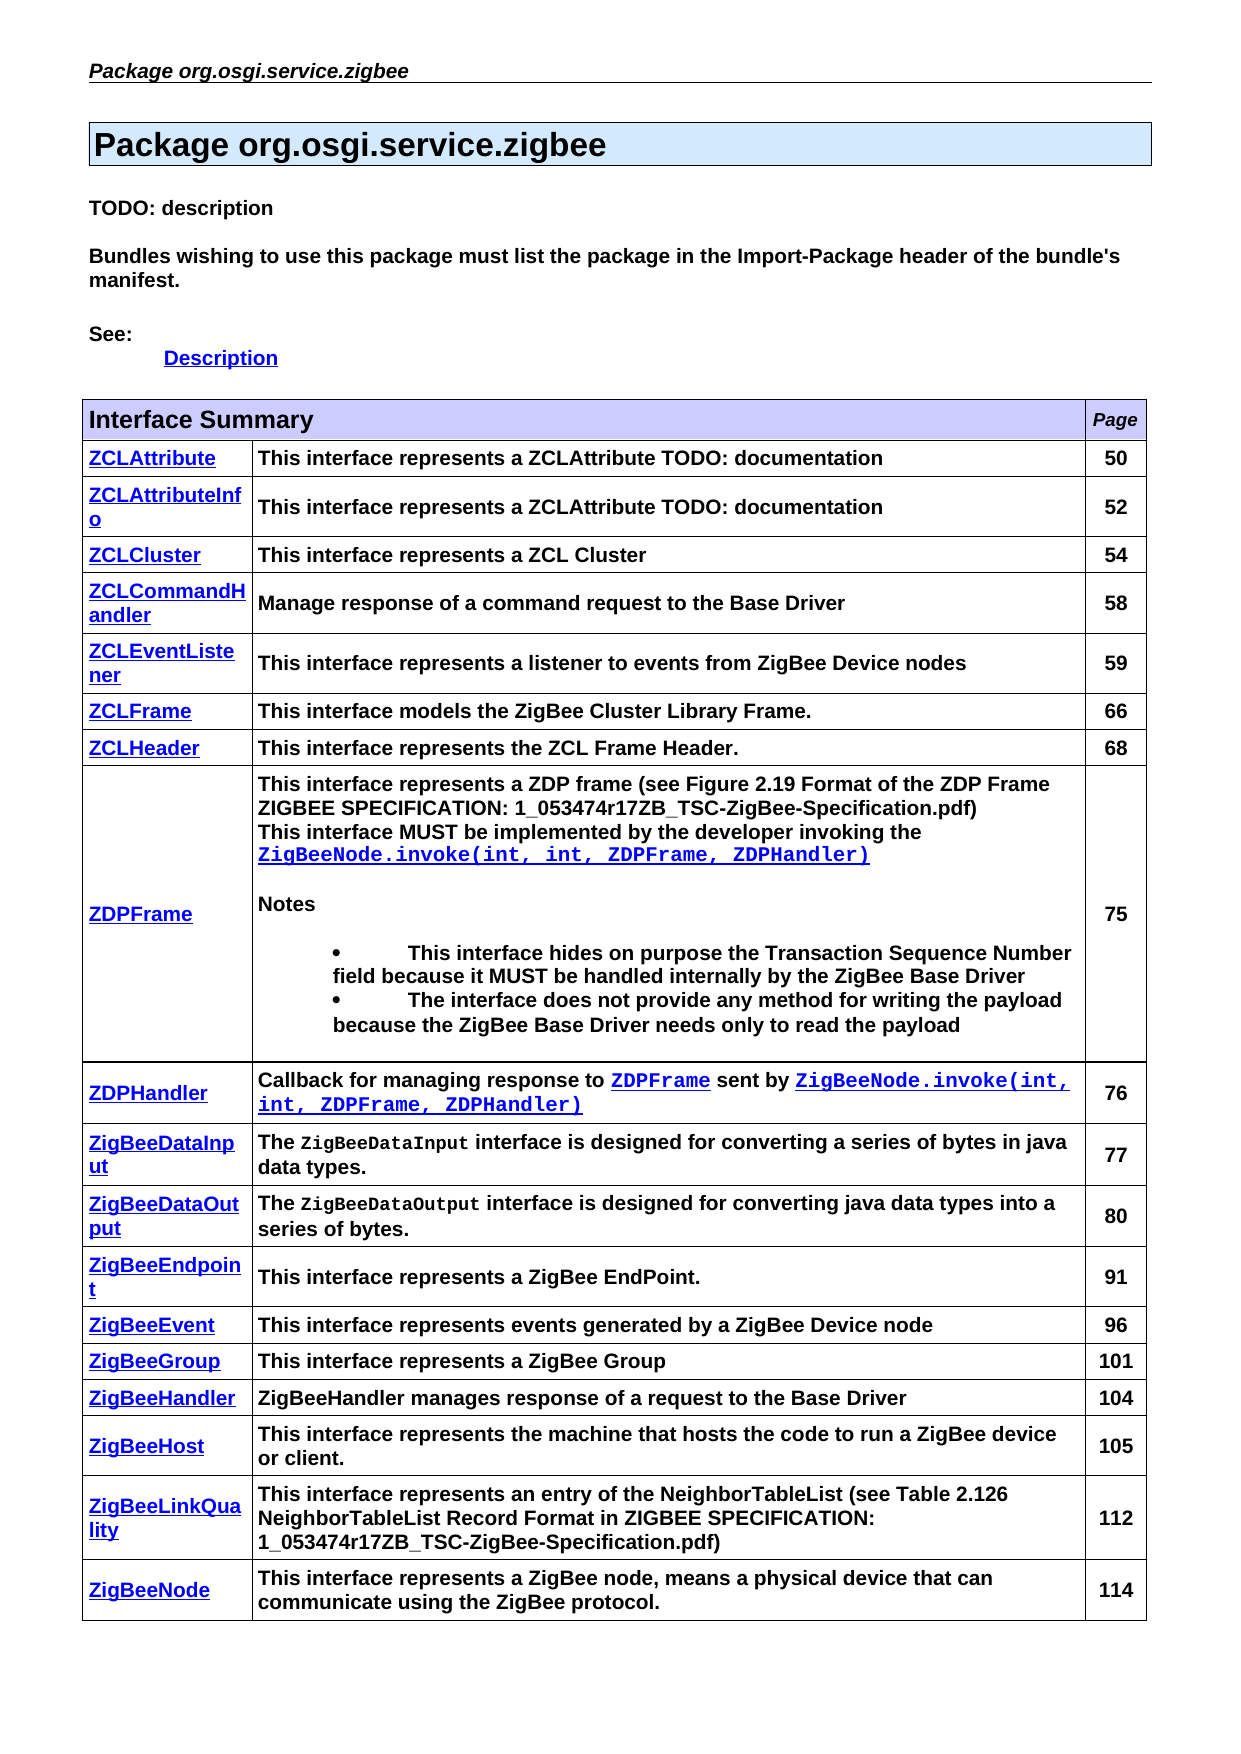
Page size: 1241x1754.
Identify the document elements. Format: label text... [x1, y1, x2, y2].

table_header Page [1086, 400, 1146, 439]
table_cell ZigBeeHandler [83, 1380, 252, 1415]
table_cell This interface represents a ZCLAttribute TODO: documentation [253, 477, 1085, 536]
table_cell 77 [1086, 1124, 1146, 1184]
table_cell ZigBeeHandler manages response of a request to the Base Driver [253, 1380, 1085, 1415]
table_cell This interface represents the ZCL Frame Header. [253, 730, 1085, 765]
table_cell ZigBeeEndpoint [83, 1247, 252, 1306]
table_cell This interface represents an entry of the NeighborTableList (see Table 2.126 NeighborTableList Record Format in ZIGBEE SPECIFICATION: 1_053474r17ZB_TSC-ZigBee-Specification.pdf) [253, 1476, 1085, 1559]
table_cell 52 [1086, 477, 1146, 536]
table_cell 101 [1086, 1344, 1146, 1379]
table_cell ZCLAttributeInfo [83, 477, 252, 536]
table_cell The ZigBeeDataOutput interface is designed for converting java data types into a series of bytes. [253, 1186, 1085, 1246]
table_cell This interface represents events generated by a ZigBee Device node [253, 1307, 1085, 1342]
table_cell This interface represents the machine that hosts the code to run a ZigBee device or client. [253, 1416, 1085, 1475]
table_cell 66 [1086, 694, 1146, 729]
table_cell 80 [1086, 1186, 1146, 1246]
text Bundles wishing to use this package must list the package in the Import-Package header of the bundle's manifest. [88, 244, 1152, 292]
text See: [88, 321, 1152, 345]
table_cell This interface represents a ZDP frame (see Figure 2.19 Format of the ZDP Frame ZIGBEE SPECIFICATION: 1_053474r17ZB_TSC-ZigBee-Specification.pdf) This interface MUST be implemented by the developer invoking the ZigBeeNode.invoke(int, int, ZDPFrame, ZDPHandler) Notes This interface hides on purpose the Transaction Sequence Number field because it MUST be handled internally by the ZigBee Base Driver The interface does not provide any method for writing the payload because the ZigBee Base Driver needs only to read the payload [253, 766, 1085, 1061]
table_cell ZigBeeDataOutput [83, 1186, 252, 1246]
table_cell 58 [1086, 573, 1146, 632]
table_cell 50 [1086, 441, 1146, 476]
table_cell 105 [1086, 1416, 1146, 1475]
table_cell ZigBeeDataInput [83, 1124, 252, 1184]
table_cell ZCLHeader [83, 730, 252, 765]
table_cell ZigBeeLinkQuality [83, 1476, 252, 1559]
table_cell ZCLAttribute [83, 441, 252, 476]
table_cell 68 [1086, 730, 1146, 765]
table_cell 112 [1086, 1476, 1146, 1559]
table_cell This interface models the ZigBee Cluster Library Frame. [253, 694, 1085, 729]
table_cell ZCLFrame [83, 694, 252, 729]
table_cell 96 [1086, 1307, 1146, 1342]
text TODO: description [88, 195, 1152, 219]
table_cell ZigBeeEvent [83, 1307, 252, 1342]
table_cell ZCLCommandHandler [83, 573, 252, 632]
table_cell Callback for managing response to ZDPFrame sent by ZigBeeNode.invoke(int, int, ZDPFrame, ZDPHandler) [253, 1063, 1085, 1123]
table_cell This interface represents a ZCL Cluster [253, 537, 1085, 572]
table_cell 54 [1086, 537, 1146, 572]
table_cell ZigBeeHost [83, 1416, 252, 1475]
table_cell This interface represents a listener to events from ZigBee Device nodes [253, 634, 1085, 693]
table_cell This interface represents a ZigBee EndPoint. [253, 1247, 1085, 1306]
table_cell 91 [1086, 1247, 1146, 1306]
text Description [163, 345, 1152, 369]
table_cell The ZigBeeDataInput interface is designed for converting a series of bytes in java data types. [253, 1124, 1085, 1184]
subtitle Package org.osgi.service.zigbee [90, 123, 1151, 165]
table_cell 76 [1086, 1063, 1146, 1123]
table_cell 114 [1086, 1560, 1146, 1619]
table_cell This interface represents a ZCLAttribute TODO: documentation [253, 441, 1085, 476]
table_cell ZCLEventListener [83, 634, 252, 693]
table_cell This interface represents a ZigBee Group [253, 1344, 1085, 1379]
table_cell 59 [1086, 634, 1146, 693]
table_cell ZCLCluster [83, 537, 252, 572]
table_cell ZDPFrame [83, 766, 252, 1061]
table_cell Manage response of a command request to the Base Driver [253, 573, 1085, 632]
table_cell This interface represents a ZigBee node, means a physical device that can communicate using the ZigBee protocol. [253, 1560, 1085, 1619]
table_cell ZigBeeNode [83, 1560, 252, 1619]
table_cell ZDPHandler [83, 1063, 252, 1123]
table_cell ZigBeeGroup [83, 1344, 252, 1379]
table_cell 75 [1086, 766, 1146, 1061]
table_cell 104 [1086, 1380, 1146, 1415]
table_header Interface Summary [83, 400, 1085, 439]
